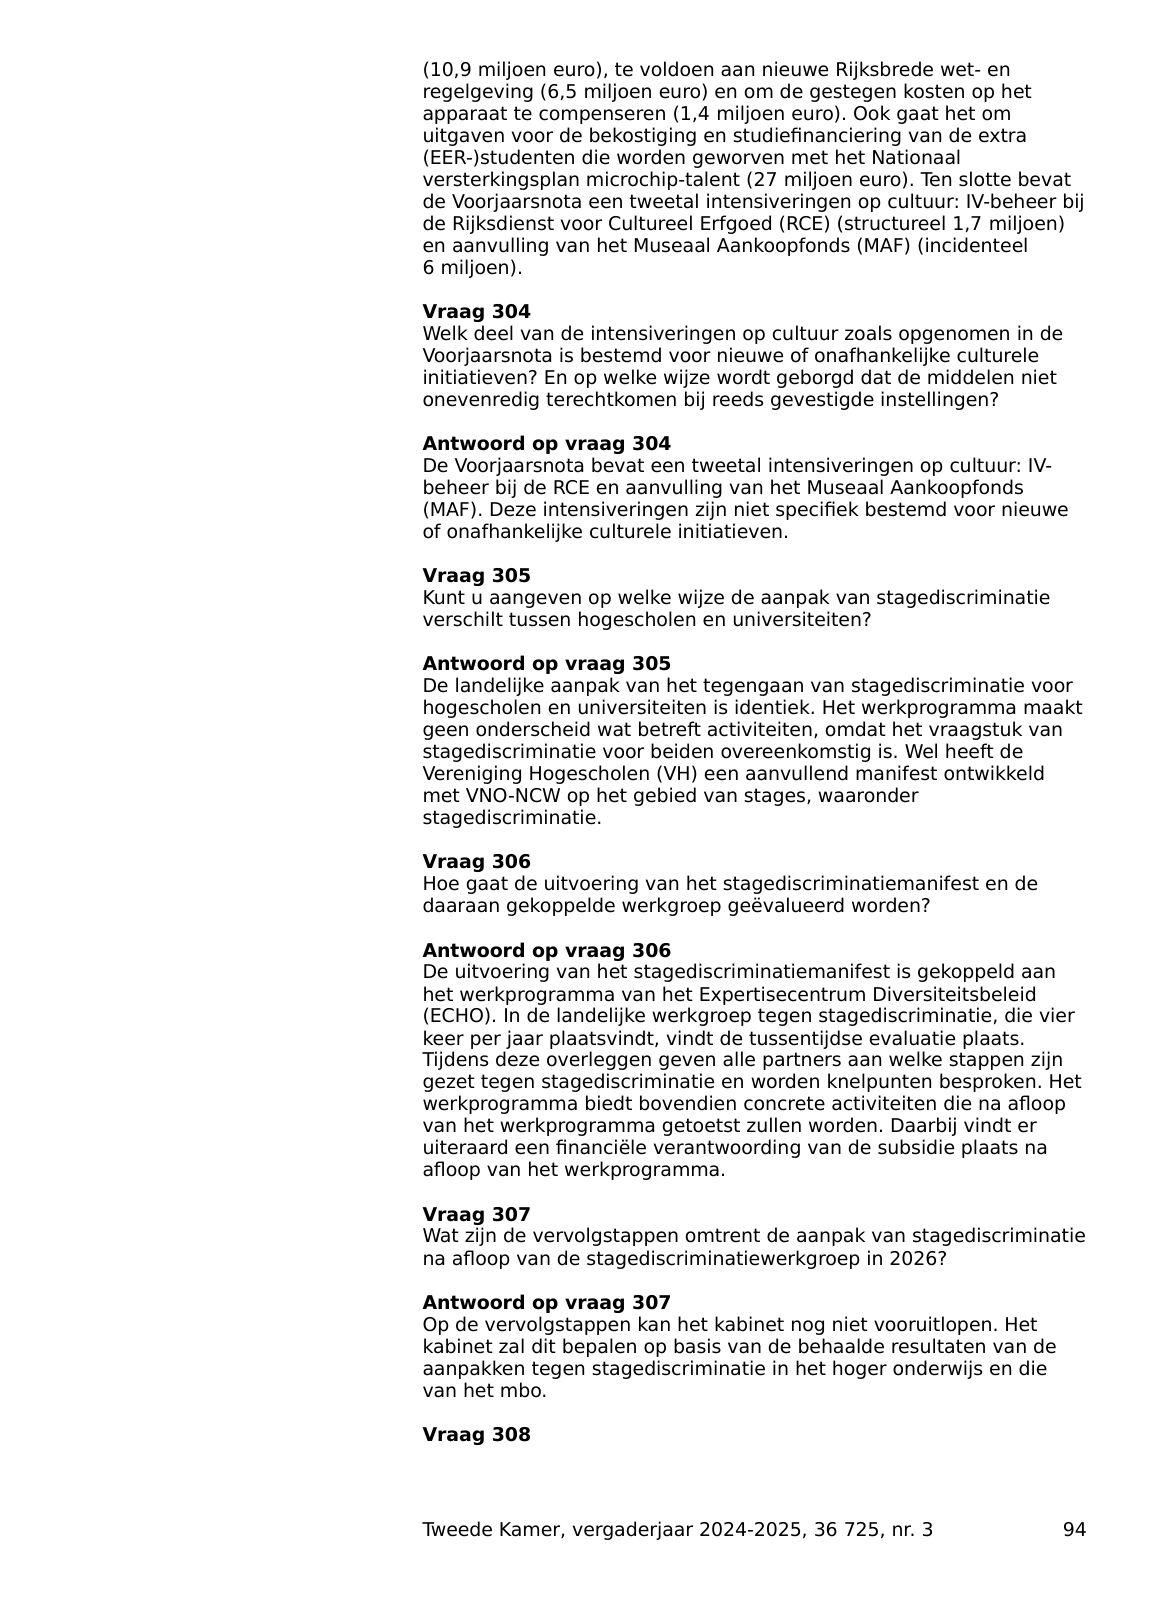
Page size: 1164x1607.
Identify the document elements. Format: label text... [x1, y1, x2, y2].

text Vraag 308 [422, 1424, 1087, 1446]
text Vraag 306 [422, 851, 1087, 873]
text Op de vervolgstappen kan het kabinet nog niet vooruitlopen. Het kabinet zal dit bepalen op basis van de behaalde resultaten van de aanpakken tegen stagediscriminatie in het hoger onderwijs en die van het mbo. [422, 1313, 1087, 1401]
text Hoe gaat de uitvoering van het stagediscriminatiemanifest en de daaraan gekoppelde werkgroep geëvalueerd worden? [422, 873, 1087, 917]
text Antwoord op vraag 306 [422, 939, 1087, 961]
text De uitvoering van het stagediscriminatiemanifest is gekoppeld aan het werkprogramma van het Expertisecentrum Diversiteitsbeleid (ECHO). In de landelijke werkgroep tegen stagediscriminatie, die vier keer per jaar plaatsvindt, vindt de tussentijdse evaluatie plaats. Tijdens deze overleggen geven alle partners aan welke stappen zijn gezet tegen stagediscriminatie en worden knelpunten besproken. Het werkprogramma biedt bovendien concrete activiteiten die na afloop van het werkprogramma getoetst zullen worden. Daarbij vindt er uiteraard een financiële verantwoording van de subsidie plaats na afloop van het werkprogramma. [422, 961, 1087, 1181]
text Vraag 307 [422, 1203, 1087, 1225]
text (10,9 miljoen euro), te voldoen aan nieuwe Rijksbrede wet- en regelgeving (6,5 miljoen euro) en om de gestegen kosten op het apparaat te compenseren (1,4 miljoen euro). Ook gaat het om uitgaven voor de bekostiging en studiefinanciering van de extra (EER-)studenten die worden geworven met het Nationaal versterkingsplan microchip-talent (27 miljoen euro). Ten slotte bevat de Voorjaarsnota een tweetal intensiveringen op cultuur: IV-beheer bij de Rijksdienst voor Cultureel Erfgoed (RCE) (structureel 1,7 miljoen) en aanvulling van het Museaal Aankoopfonds (MAF) (incidenteel 6 miljoen). [422, 59, 1087, 279]
text Antwoord op vraag 305 [422, 653, 1087, 675]
text De landelijke aanpak van het tegengaan van stagediscriminatie voor hogescholen en universiteiten is identiek. Het werkprogramma maakt geen onderscheid wat betreft activiteiten, omdat het vraagstuk van stagediscriminatie voor beiden overeenkomstig is. Wel heeft de Vereniging Hogescholen (VH) een aanvullend manifest ontwikkeld met VNO-NCW op het gebied van stages, waaronder stagediscriminatie. [422, 675, 1087, 829]
text Welk deel van de intensiveringen op cultuur zoals opgenomen in de Voorjaarsnota is bestemd voor nieuwe of onafhankelijke culturele initiatieven? En op welke wijze wordt geborgd dat de middelen niet onevenredig terechtkomen bij reeds gevestigde instellingen? [422, 323, 1087, 411]
text Vraag 305 [422, 565, 1087, 587]
text Vraag 304 [422, 301, 1087, 323]
text Antwoord op vraag 307 [422, 1292, 1087, 1313]
text De Voorjaarsnota bevat een tweetal intensiveringen op cultuur: IV-beheer bij de RCE en aanvulling van het Museaal Aankoopfonds (MAF). Deze intensiveringen zijn niet specifiek bestemd voor nieuwe of onafhankelijke culturele initiatieven. [422, 455, 1087, 543]
text Antwoord op vraag 304 [422, 433, 1087, 455]
text Kunt u aangeven op welke wijze de aanpak van stagediscriminatie verschilt tussen hogescholen en universiteiten? [422, 587, 1087, 631]
text Wat zijn de vervolgstappen omtrent de aanpak van stagediscriminatie na afloop van de stagediscriminatiewerkgroep in 2026? [422, 1225, 1087, 1269]
